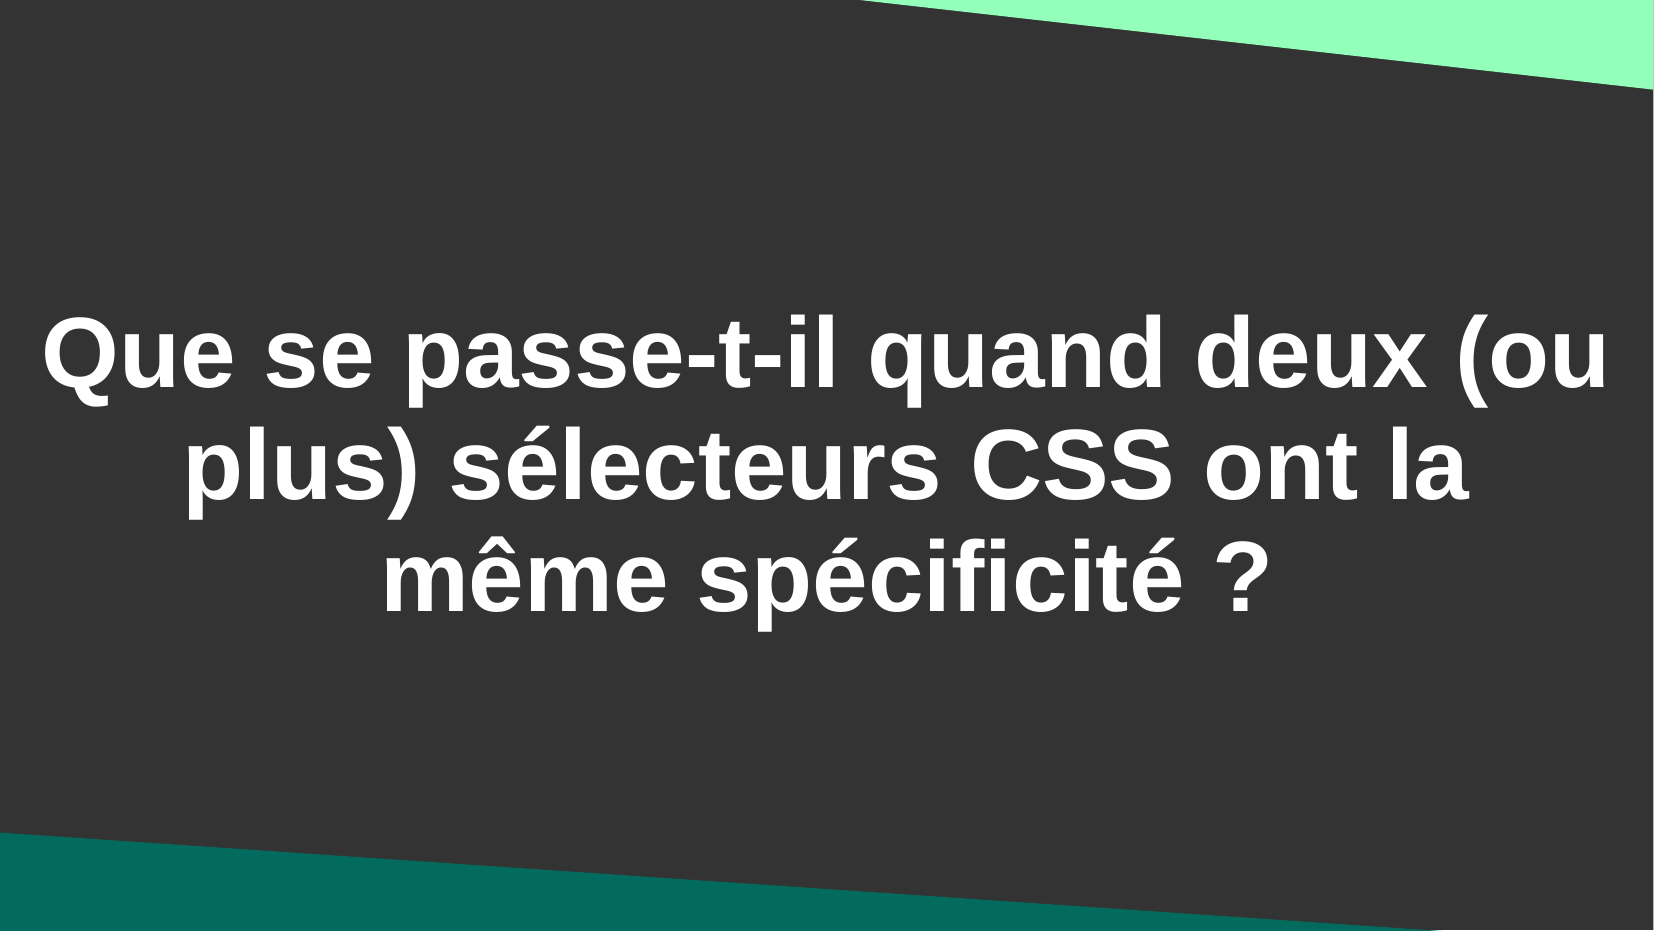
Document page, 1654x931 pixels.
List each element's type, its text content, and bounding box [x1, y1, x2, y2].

title Que se passe-t-il quand deux (ou plus) sélecteurs CSS ont la même spécificité ? [31, 297, 1622, 633]
text_box [859, 0, 1654, 90]
